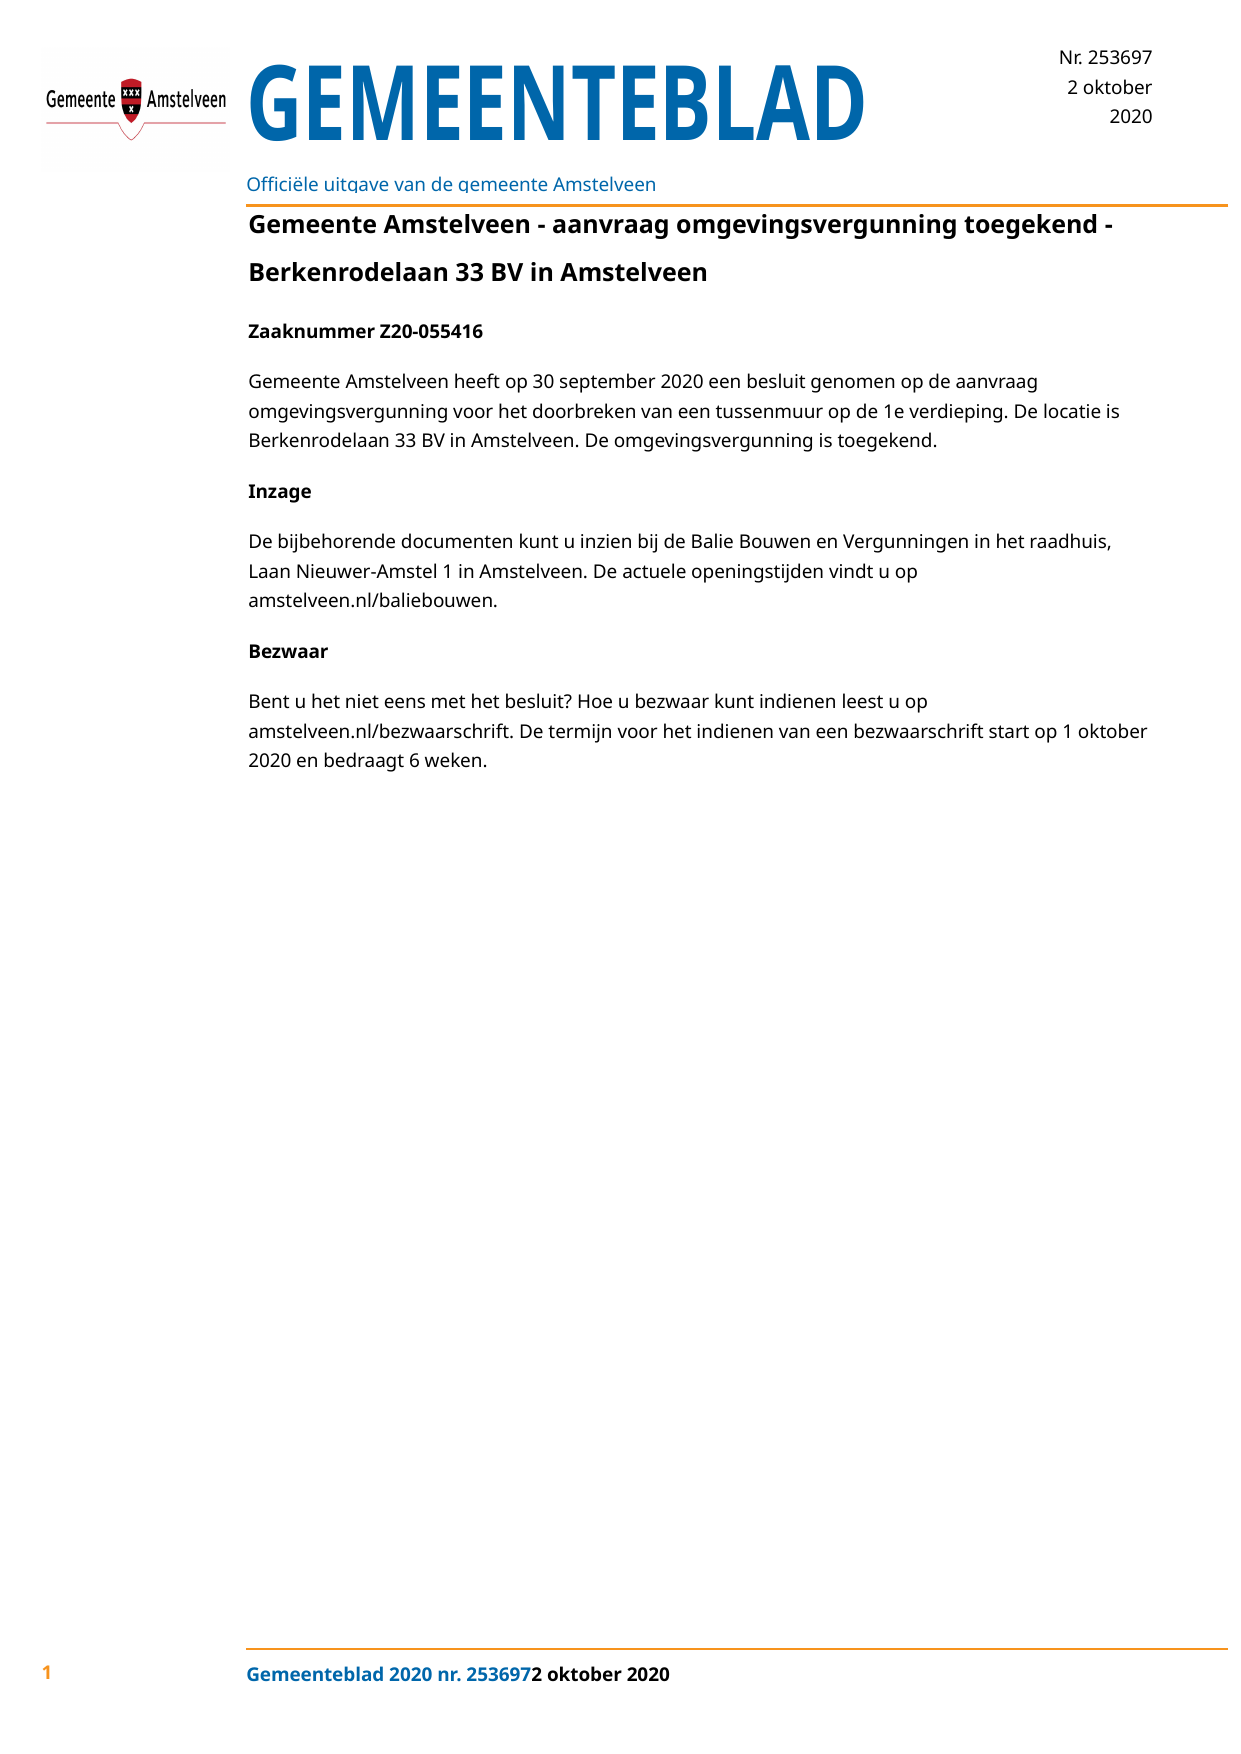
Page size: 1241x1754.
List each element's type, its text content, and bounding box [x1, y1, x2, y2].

picture [41, 47, 231, 172]
text Inzage [248, 478, 1152, 504]
text De bijbehorende documenten kunt u inzien bij de Balie Bouwen en Vergunningen in het raadhuis, Laan Nieuwer-Amstel 1 in Amstelveen. De actuele openingstijden vindt u op amstelveen.nl/baliebouwen. [248, 528, 1152, 613]
text Gemeente Amstelveen heeft op 30 september 2020 een besluit genomen op de aanvraag omgevingsvergunning voor het doorbreken van een tussenmuur op de 1e verdieping. De locatie is Berkenrodelaan 33 BV in Amstelveen. De omgevingsvergunning is toegekend. [248, 368, 1152, 453]
text Bent u het niet eens met het besluit? Hoe u bezwaar kunt indienen leest u op amstelveen.nl/bezwaarschrift. De termijn voor het indienen van een bezwaarschrift start op 1 oktober 2020 en bedraagt 6 weken. [248, 688, 1152, 773]
text Zaaknummer Z20-055416 [248, 318, 1152, 344]
text Bezwaar [248, 638, 1152, 664]
text Gemeente Amstelveen - aanvraag omgevingsvergunning toegekend - Berkenrodelaan 33 BV in Amstelveen [248, 207, 1152, 288]
